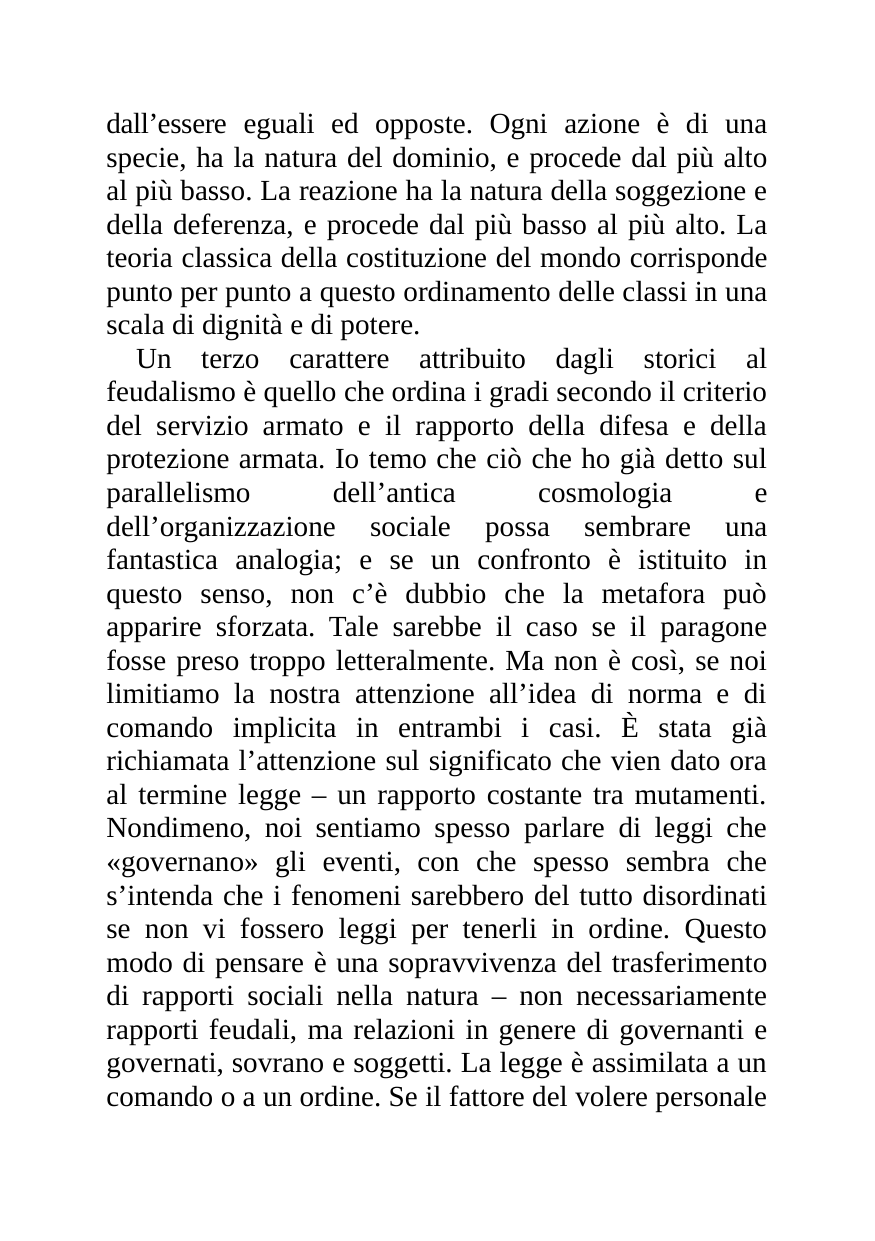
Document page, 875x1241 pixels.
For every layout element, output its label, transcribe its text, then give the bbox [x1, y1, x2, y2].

text Un terzo carattere attribuito dagli storici al feudalismo è quello che ordina i gradi secondo il criterio del servizio armato e il rapporto della difesa e della protezione armata. Io temo che ciò che ho già detto sul parallelismo dell’antica cosmologia e dell’organizzazione sociale possa sembrare una fantastica analogia; e se un confronto è istituito in questo senso, non c’è dubbio che la metafora può apparire sforzata. Tale sarebbe il caso se il paragone fosse preso troppo letteralmente. Ma non è così, se noi limitiamo la nostra attenzione all’idea di norma e di comando implicita in entrambi i casi. È stata già richiamata l’attenzione sul significato che vien dato ora al termine legge – un rapporto costante tra mutamenti. Nondimeno, noi sentiamo spesso parlare di leggi che «governano» gli eventi, con che spesso sembra che s’intenda che i fenomeni sarebbero del tutto disordinati se non vi fossero leggi per tenerli in ordine. Questo modo di pensare è una sopravvivenza del trasferimento di rapporti sociali nella natura – non necessariamente rapporti feudali, ma relazioni in genere di governanti e governati, sovrano e soggetti. La legge è assimilata a un comando o a un ordine. Se il fattore del volere personale [106, 341, 768, 1112]
text dall’essere eguali ed opposte. Ogni azione è di una specie, ha la natura del dominio, e procede dal più alto al più basso. La reazione ha la natura della soggezione e della deferenza, e procede dal più basso al più alto. La teoria classica della costituzione del mondo corrisponde punto per punto a questo ordinamento delle classi in una scala di dignità e di potere. [106, 106, 768, 341]
